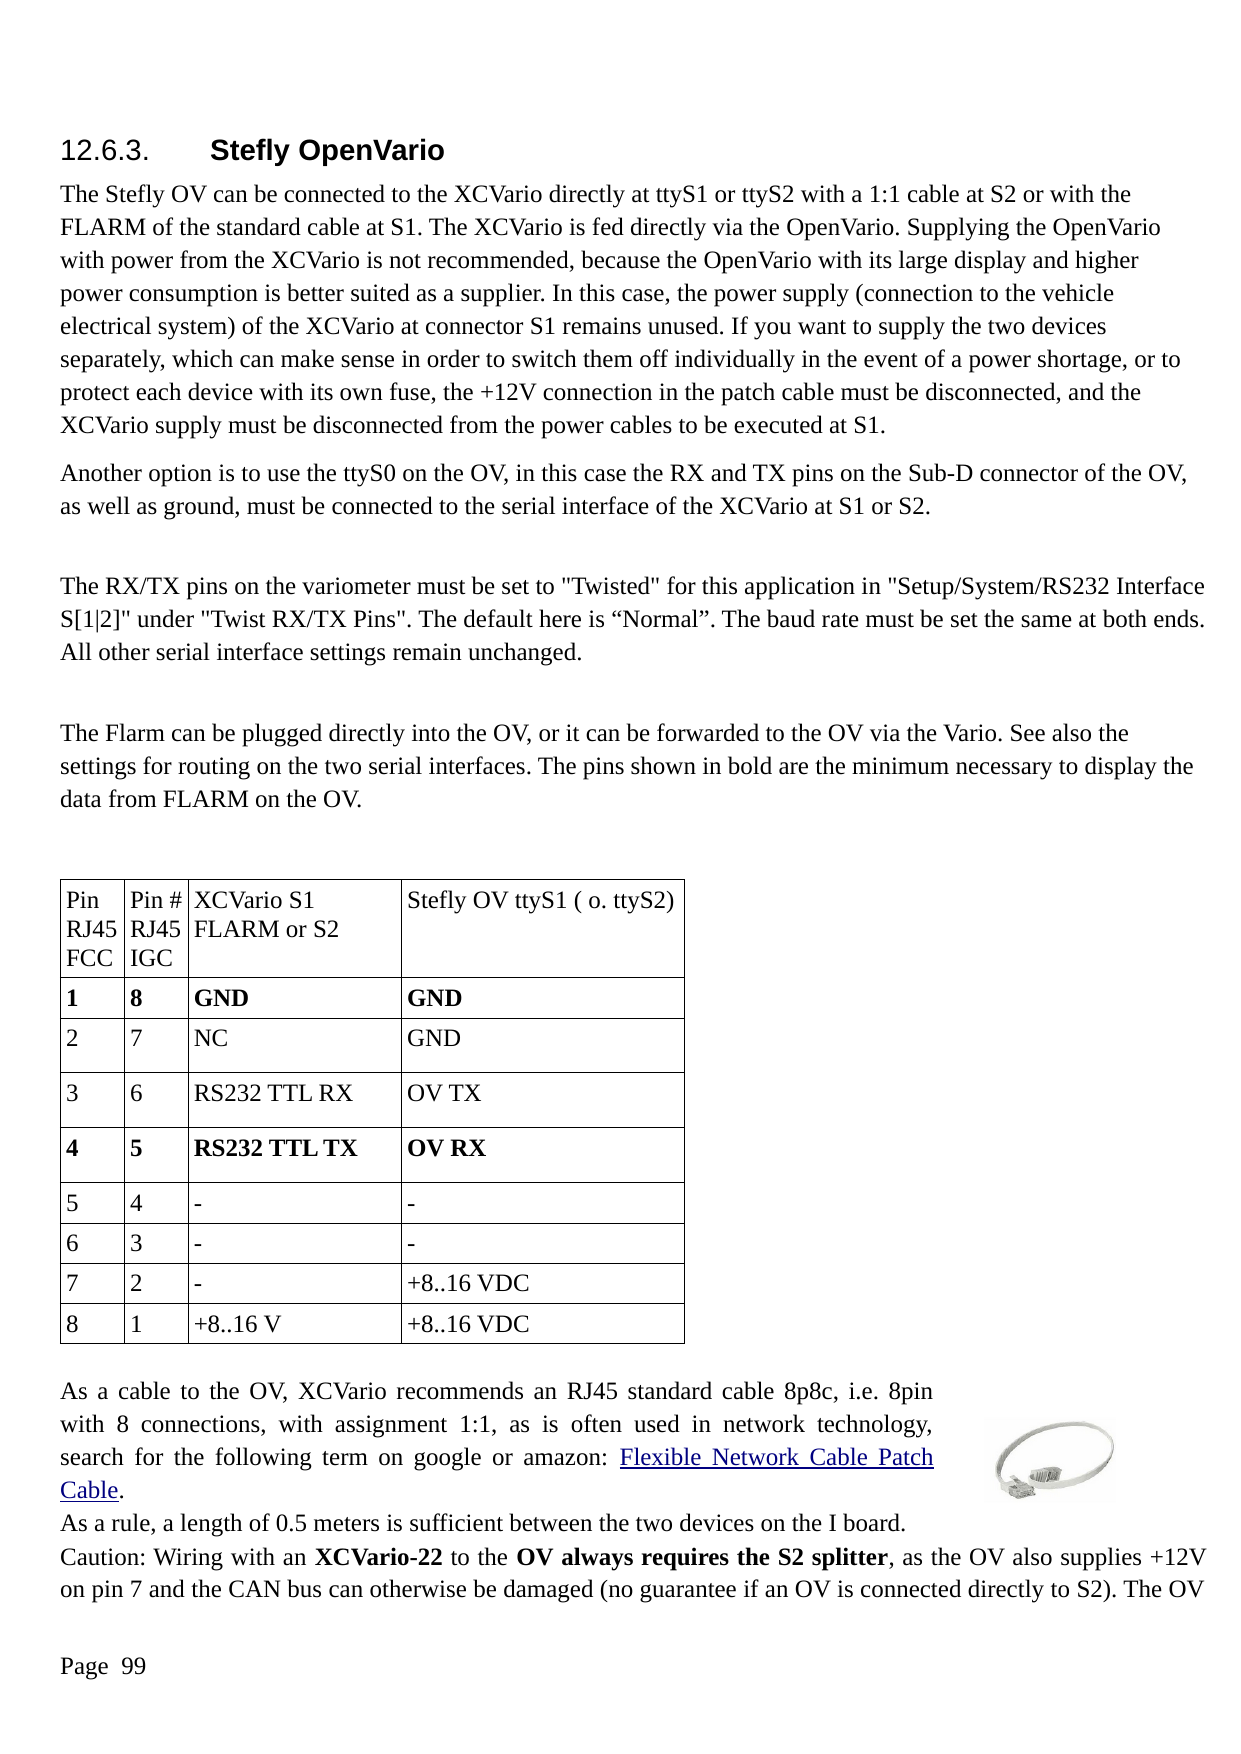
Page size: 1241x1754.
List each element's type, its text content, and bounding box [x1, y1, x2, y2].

subtitle Stefly OpenVario [60, 133, 1207, 166]
table_cell +8..16 VDC [402, 1304, 684, 1343]
text The RX/TX pins on the variometer must be set to "Twisted" for this application in "Setup/System/RS232 Interface S[1|2]" under "Twist RX/TX Pins". The default here is “Normal”. The baud rate must be set the same at both ends. All other serial interface settings remain unchanged. [60, 538, 1207, 666]
table_cell - [189, 1224, 401, 1263]
table_cell - [402, 1183, 684, 1222]
table_cell +8..16 VDC [402, 1264, 684, 1303]
picture [964, 1409, 1148, 1510]
table_cell NC [189, 1019, 401, 1072]
table_cell 1 [125, 1304, 188, 1343]
table_cell - [402, 1224, 684, 1263]
table_cell 6 [125, 1073, 188, 1127]
table_cell - [189, 1183, 401, 1222]
table_header Pin RJ45 FCC [61, 880, 124, 977]
table_cell 6 [61, 1224, 124, 1263]
table_cell 5 [61, 1183, 124, 1222]
table_cell 7 [61, 1264, 124, 1303]
table_cell - [189, 1264, 401, 1303]
table_cell 3 [125, 1224, 188, 1263]
text Caution: Wiring with an XCVario-22 to the OV always requires the S2 splitter, as the OV also supplies +12V on pin 7 and the CAN bus can otherwise be damaged (no guarantee if an OV is connected directly to S2). The OV [60, 1542, 1207, 1603]
table_cell RS232 TTL RX [189, 1073, 401, 1127]
table_cell 2 [125, 1264, 188, 1303]
table_cell GND [189, 978, 401, 1017]
text The Flarm can be plugged directly into the OV, or it can be forwarded to the OV via the Vario. See also the settings for routing on the two serial interfaces. The pins shown in bold are the minimum necessary to display the data from FLARM on the OV. [60, 685, 1207, 813]
table_cell OV TX [402, 1073, 684, 1127]
table_cell 4 [125, 1183, 188, 1222]
table_cell GND [402, 1019, 684, 1072]
text As a rule, a length of 0.5 meters is sufficient between the two devices on the I board. [60, 1508, 934, 1537]
table_cell 1 [61, 978, 124, 1017]
table_cell 7 [125, 1019, 188, 1072]
table_cell RS232 TTL TX [189, 1128, 401, 1182]
text The Stefly OV can be connected to the XCVario directly at ttyS1 or ttyS2 with a 1:1 cable at S2 or with the FLARM of the standard cable at S1. The XCVario is fed directly via the OpenVario. Supplying the OpenVario with power from the XCVario is not recommended, because the OpenVario with its large display and higher power consumption is better suited as a supplier. In this case, the power supply (connection to the vehicle electrical system) of the XCVario at connector S1 remains unused. If you want to supply the two devices separately, which can make sense in order to switch them off individually in the event of a power shortage, or to protect each device with its own fuse, the +12V connection in the patch cable must be disconnected, and the XCVario supply must be disconnected from the power cables to be executed at S1. [60, 179, 1207, 439]
table_cell 8 [61, 1304, 124, 1343]
text As a cable to the OV, XCVario recommends an RJ45 standard cable 8p8c, i.e. 8pin with 8 connections, with assignment 1:1, as is often used in network technology, search for the following term on google or amazon: Flexible Network Cable Patch Cable. [60, 1376, 1207, 1539]
table_cell 3 [61, 1073, 124, 1127]
table_header Pin # RJ45 IGC [125, 880, 188, 977]
table_header Stefly OV ttyS1 ( o. ttyS2) [402, 880, 684, 977]
table_cell 2 [61, 1019, 124, 1072]
table_cell 8 [125, 978, 188, 1017]
table_cell +8..16 V [189, 1304, 401, 1343]
text Another option is to use the ttyS0 on the OV, in this case the RX and TX pins on the Sub-D connector of the OV, as well as ground, must be connected to the serial interface of the XCVario at S1 or S2. [60, 458, 1207, 519]
table_header XCVario S1 FLARM or S2 [189, 880, 401, 977]
table_cell 5 [125, 1128, 188, 1182]
table_cell OV RX [402, 1128, 684, 1182]
table_cell 4 [61, 1128, 124, 1182]
table_cell GND [402, 978, 684, 1017]
